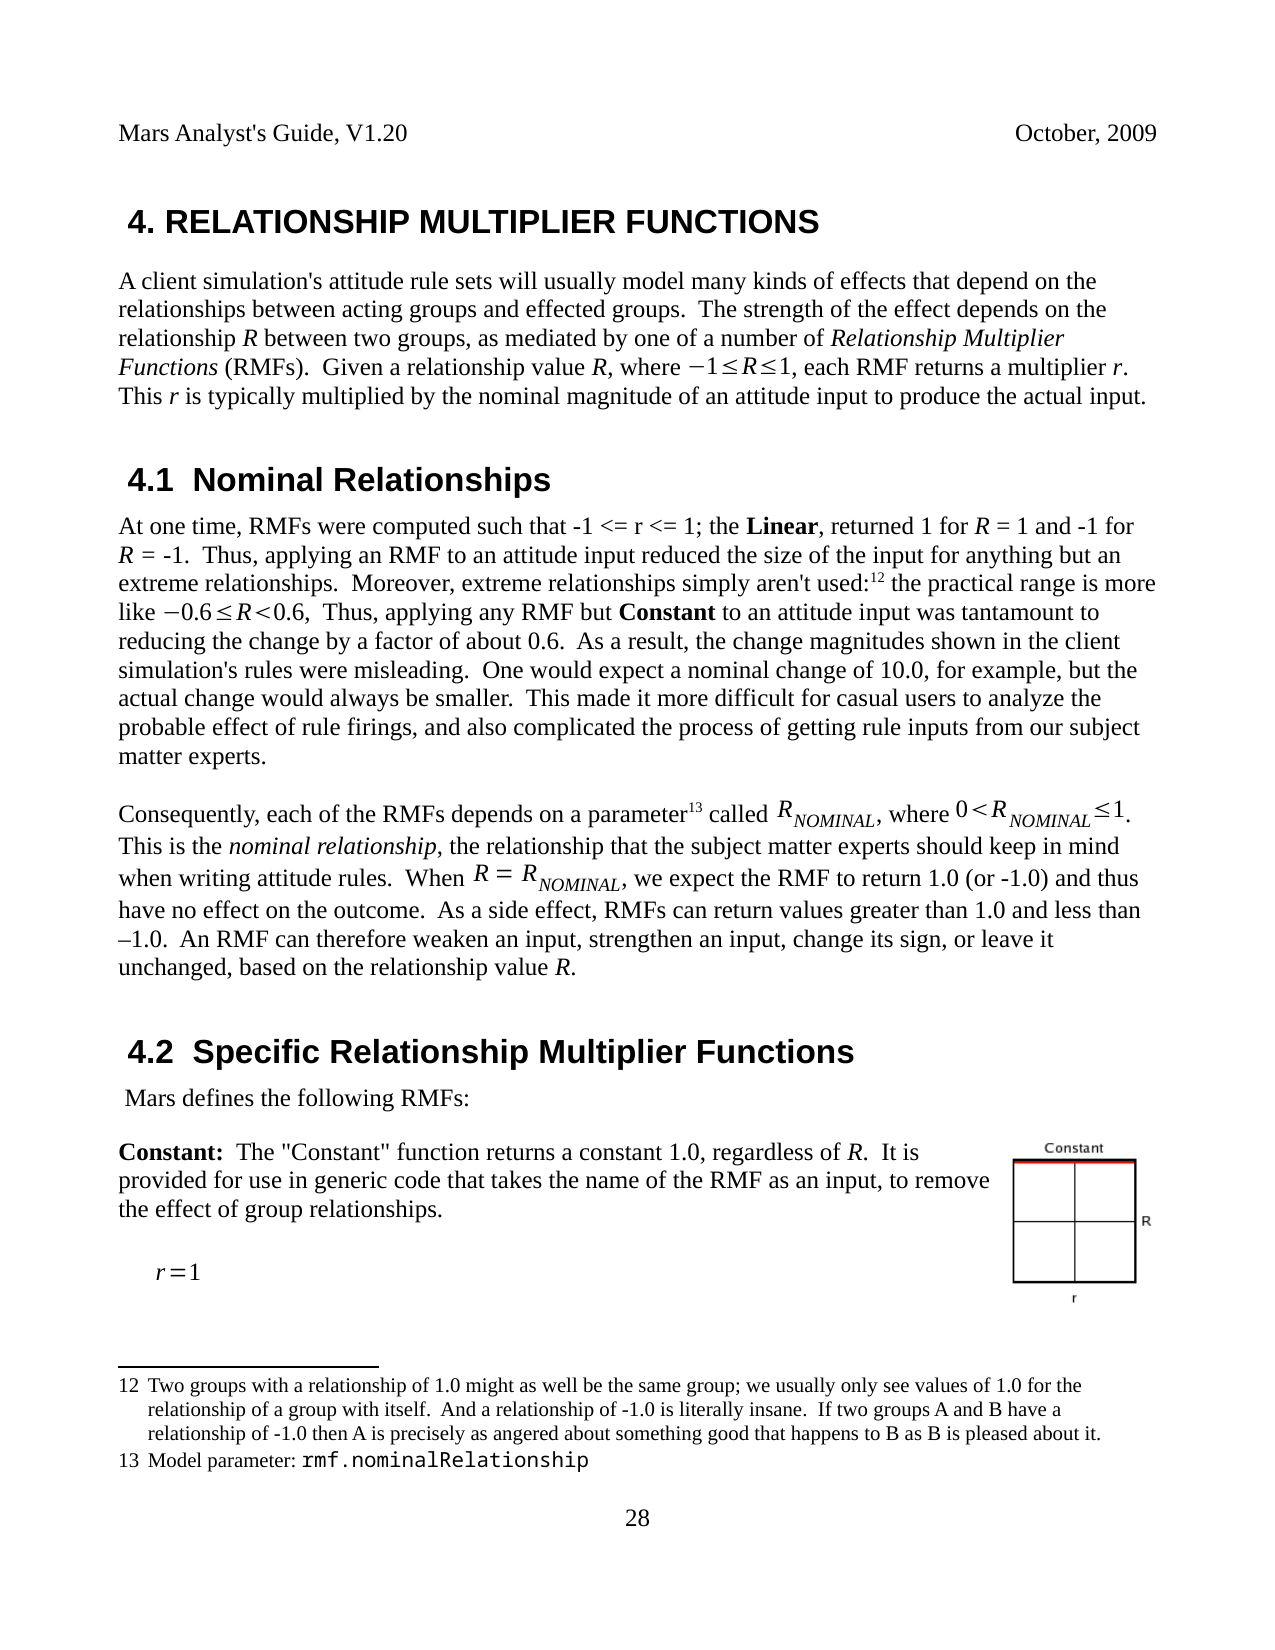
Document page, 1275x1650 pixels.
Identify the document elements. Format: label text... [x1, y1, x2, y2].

text Consequently, each of the RMFs depends on a parameter called , where . This is the nominal relationship, the relationship that the subject matter experts should keep in mind when writing attitude rules. When , we expect the RMF to return 1.0 (or -1.0) and thus have no effect on the outcome. As a side effect, RMFs can return values greater than 1.0 and less than –1.0. An RMF can therefore weaken an input, strengthen an input, change its sign, or leave it unchanged, based on the relationship value R. [118, 795, 1157, 981]
picture [1012, 1136, 1157, 1311]
text Model parameter: rmf.nominalRelationship [118, 1445, 1157, 1474]
subtitle Specific Relationship Multiplier Functions [118, 1032, 1157, 1070]
table_header Constant: The "Constant" function returns a constant 1.0, regardless of R. It is provided for use in generic code that takes the name of the RMF as an input, to remove the effect of group relationships. [118, 1137, 1012, 1340]
text At one time, RMFs were computed such that -1 <= r <= 1; the Linear, returned 1 for R = 1 and -1 for R = -1. Thus, applying an RMF to an attitude input reduced the size of the input for anything but an extreme relationships. Moreover, extreme relationships simply aren't used: the practical range is more like , Thus, applying any RMF but Constant to an attitude input was tantamount to reducing the change by a factor of about 0.6. As a result, the change magnitudes shown in the client simulation's rules were misleading. One would expect a nominal change of 10.0, for example, but the actual change would always be smaller. This made it more difficult for casual users to analyze the probable effect of rule firings, and also complicated the process of getting rule inputs from our subject matter experts. [118, 511, 1157, 770]
subtitle Relationship Multiplier Functions [118, 202, 1157, 240]
text Mars defines the following RMFs: [118, 1083, 1157, 1111]
text Two groups with a relationship of 1.0 might as well be the same group; we usually only see values of 1.0 for the relationship of a group with itself. And a relationship of -1.0 is literally insane. If two groups A and B have a relationship of -1.0 then A is precisely as angered about something good that happens to B as B is pleased about it. [118, 1373, 1157, 1445]
text A client simulation's attitude rule sets will usually model many kinds of effects that depend on the relationships between acting groups and effected groups. The strength of the effect depends on the relationship R between two groups, as mediated by one of a number of Relationship Multiplier Functions (RMFs). Given a relationship value R, where , each RMF returns a multiplier r. This r is typically multiplied by the nominal magnitude of an attitude input to produce the actual input. [118, 266, 1157, 409]
table_header [1013, 1311, 1157, 1340]
subtitle Nominal Relationships [118, 460, 1157, 498]
